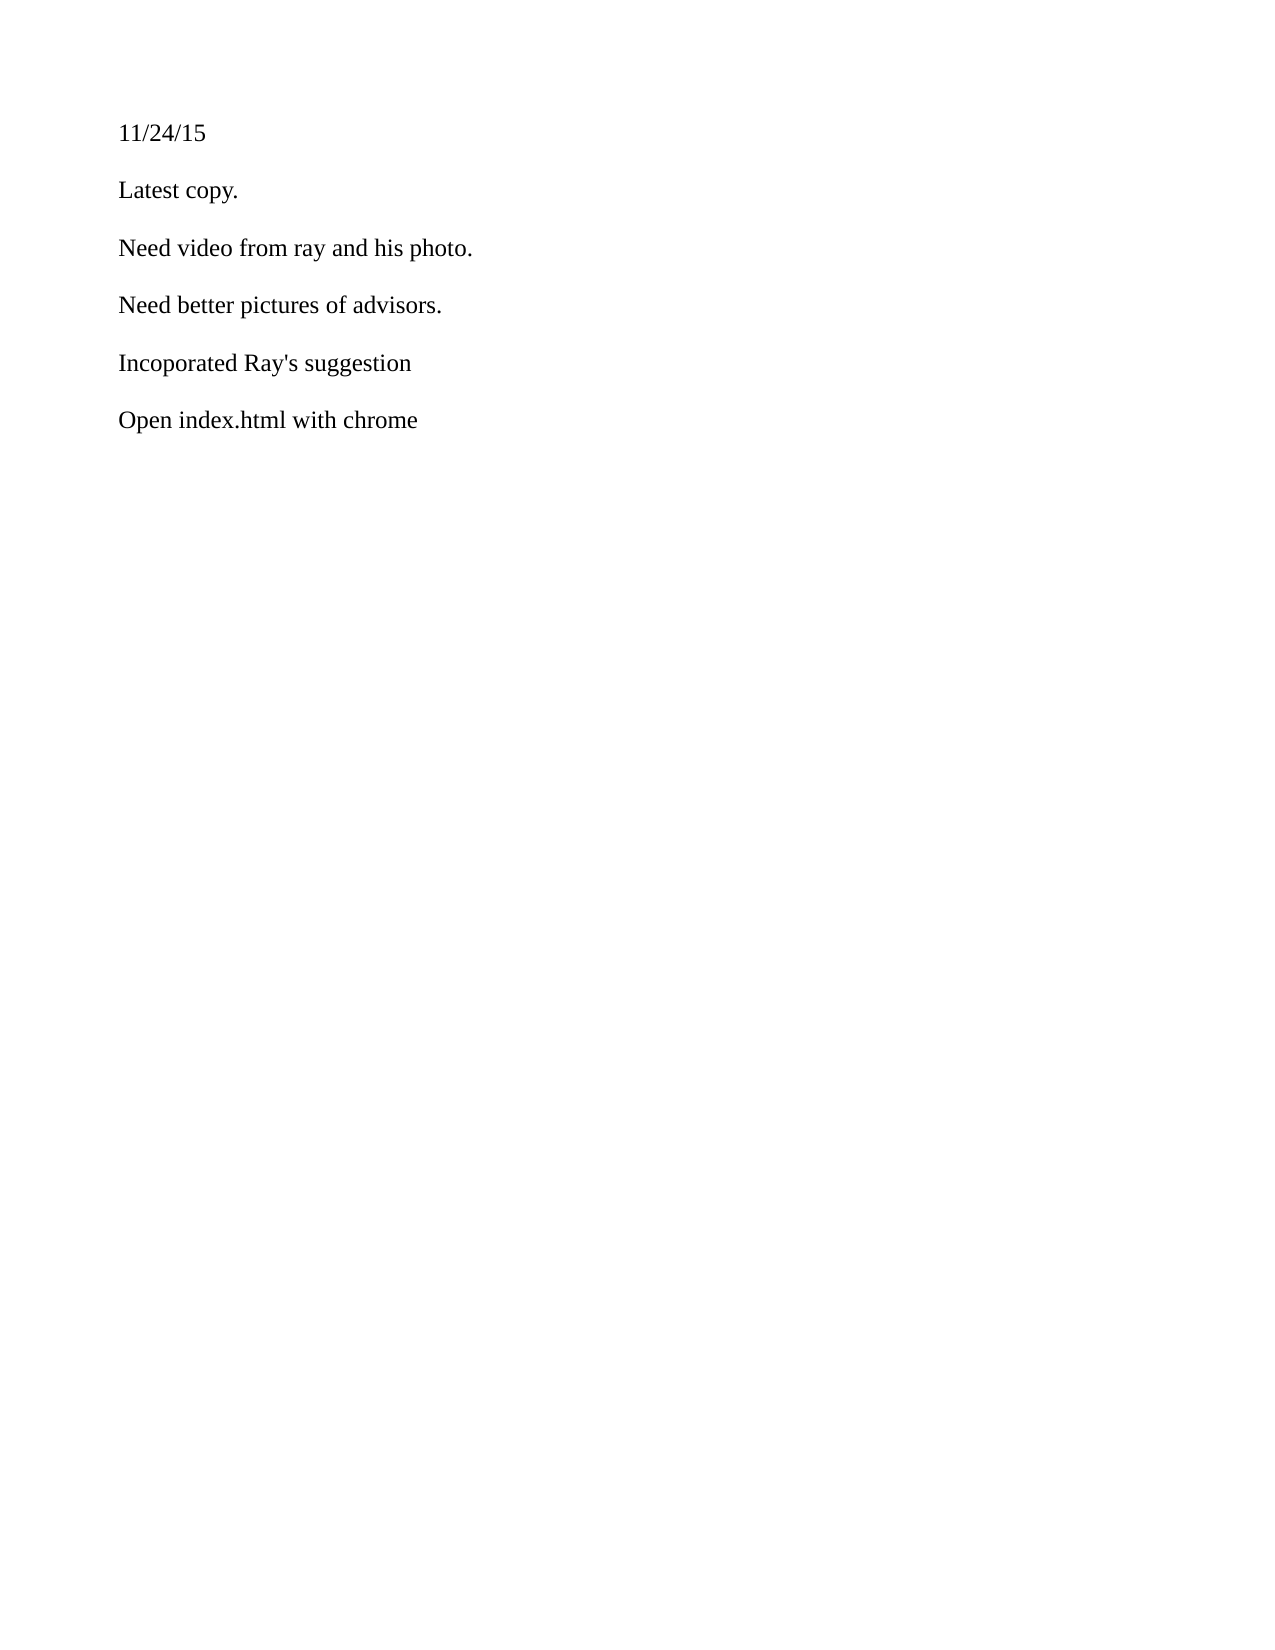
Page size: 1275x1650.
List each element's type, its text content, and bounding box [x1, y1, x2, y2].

text Need better pictures of advisors. [118, 291, 1157, 319]
text Open index.html with chrome [118, 406, 1157, 434]
text Incoporated Ray's suggestion [118, 348, 1157, 377]
text Latest copy. [118, 176, 1157, 204]
text Need video from ray and his photo. [118, 233, 1157, 262]
text 11/24/15 [118, 118, 1157, 147]
